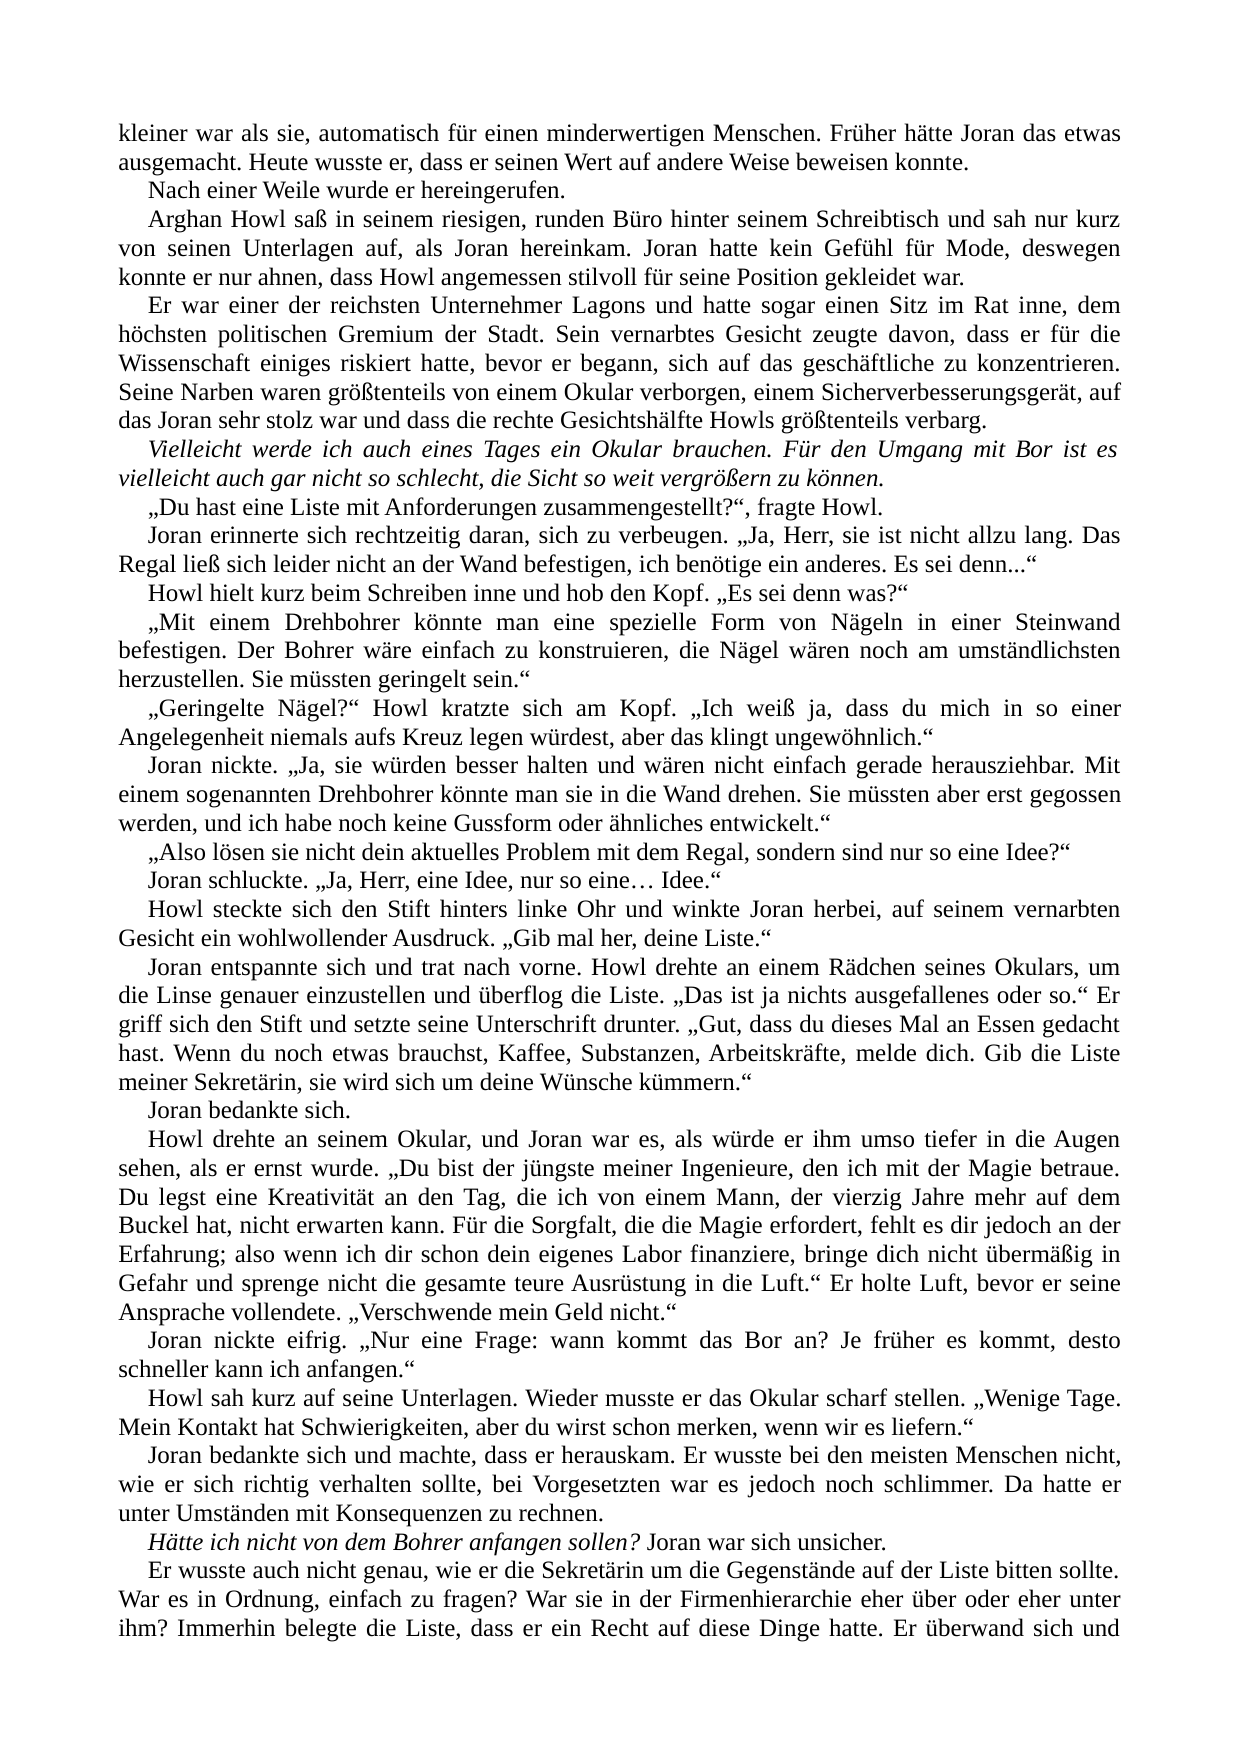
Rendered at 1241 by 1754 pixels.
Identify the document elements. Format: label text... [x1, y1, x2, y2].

text Er war einer der reichsten Unternehmer Lagons und hatte sogar einen Sitz im Rat inne, dem höchsten politischen Gremium der Stadt. Sein vernarbtes Gesicht zeugte davon, dass er für die Wissenschaft einiges riskiert hatte, bevor er begann, sich auf das geschäftliche zu konzentrieren. Seine Narben waren größtenteils von einem Okular verborgen, einem Sicherverbesserungsgerät, auf das Joran sehr stolz war und dass die rechte Gesichtshälfte Howls größtenteils verbarg. [118, 291, 1122, 434]
text Howl steckte sich den Stift hinters linke Ohr und winkte Joran herbei, auf seinem vernarbten Gesicht ein wohlwollender Ausdruck. „Gib mal her, deine Liste.“ [118, 894, 1122, 952]
text Howl hielt kurz beim Schreiben inne und hob den Kopf. „Es sei denn was?“ [118, 578, 1122, 607]
text Joran entspannte sich und trat nach vorne. Howl drehte an einem Rädchen seines Okulars, um die Linse genauer einzustellen und überflog die Liste. „Das ist ja nichts ausgefallenes oder so.“ Er griff sich den Stift und setzte seine Unterschrift drunter. „Gut, dass du dieses Mal an Essen gedacht hast. Wenn du noch etwas brauchst, Kaffee, Substanzen, Arbeitskräfte, melde dich. Gib die Liste meiner Sekretärin, sie wird sich um deine Wünsche kümmern.“ [118, 952, 1122, 1096]
text Arghan Howl saß in seinem riesigen, runden Büro hinter seinem Schreibtisch und sah nur kurz von seinen Unterlagen auf, als Joran hereinkam. Joran hatte kein Gefühl für Mode, deswegen konnte er nur ahnen, dass Howl angemessen stilvoll für seine Position gekleidet war. [118, 204, 1122, 291]
text „Also lösen sie nicht dein aktuelles Problem mit dem Regal, sondern sind nur so eine Idee?“ [118, 837, 1122, 866]
text Er wusste auch nicht genau, wie er die Sekretärin um die Gegenstände auf der Liste bitten sollte. War es in Ordnung, einfach zu fragen? War sie in der Firmenhierarchie eher über oder eher unter ihm? Immerhin belegte die Liste, dass er ein Recht auf diese Dinge hatte. Er überwand sich und [118, 1556, 1122, 1642]
text Joran nickte. „Ja, sie würden besser halten und wären nicht einfach gerade herausziehbar. Mit einem sogenannten Drehbohrer könnte man sie in die Wand drehen. Sie müssten aber erst gegossen werden, und ich habe noch keine Gussform oder ähnliches entwickelt.“ [118, 751, 1122, 837]
text „Mit einem Drehbohrer könnte man eine spezielle Form von Nägeln in einer Steinwand befestigen. Der Bohrer wäre einfach zu konstruieren, die Nägel wären noch am umständlichsten herzustellen. Sie müssten geringelt sein.“ [118, 607, 1122, 693]
text Joran bedankte sich. [118, 1096, 1122, 1124]
text Joran erinnerte sich rechtzeitig daran, sich zu verbeugen. „Ja, Herr, sie ist nicht allzu lang. Das Regal ließ sich leider nicht an der Wand befestigen, ich benötige ein anderes. Es sei denn...“ [118, 521, 1122, 578]
text Joran nickte eifrig. „Nur eine Frage: wann kommt das Bor an? Je früher es kommt, desto schneller kann ich anfangen.“ [118, 1326, 1122, 1383]
text Joran schluckte. „Ja, Herr, eine Idee, nur so eine… Idee.“ [118, 866, 1122, 894]
text „Geringelte Nägel?“ Howl kratzte sich am Kopf. „Ich weiß ja, dass du mich in so einer Angelegenheit niemals aufs Kreuz legen würdest, aber das klingt ungewöhnlich.“ [118, 693, 1122, 751]
text Vielleicht werde ich auch eines Tages ein Okular brauchen. Für den Umgang mit Bor ist es vielleicht auch gar nicht so schlecht, die Sicht so weit vergrößern zu können. [118, 434, 1122, 492]
text kleiner war als sie, automatisch für einen minderwertigen Menschen. Früher hätte Joran das etwas ausgemacht. Heute wusste er, dass er seinen Wert auf andere Weise beweisen konnte. [118, 118, 1122, 176]
text Nach einer Weile wurde er hereingerufen. [118, 176, 1122, 204]
text „Du hast eine Liste mit Anforderungen zusammengestellt?“, fragte Howl. [118, 492, 1122, 521]
text Howl sah kurz auf seine Unterlagen. Wieder musste er das Okular scharf stellen. „Wenige Tage. Mein Kontakt hat Schwierigkeiten, aber du wirst schon merken, wenn wir es liefern.“ [118, 1383, 1122, 1441]
text Howl drehte an seinem Okular, und Joran war es, als würde er ihm umso tiefer in die Augen sehen, als er ernst wurde. „Du bist der jüngste meiner Ingenieure, den ich mit der Magie betraue. Du legst eine Kreativität an den Tag, die ich von einem Mann, der vierzig Jahre mehr auf dem Buckel hat, nicht erwarten kann. Für die Sorgfalt, die die Magie erfordert, fehlt es dir jedoch an der Erfahrung; also wenn ich dir schon dein eigenes Labor finanziere, bringe dich nicht übermäßig in Gefahr und sprenge nicht die gesamte teure Ausrüstung in die Luft.“ Er holte Luft, bevor er seine Ansprache vollendete. „Verschwende mein Geld nicht.“ [118, 1124, 1122, 1326]
text Hätte ich nicht von dem Bohrer anfangen sollen? Joran war sich unsicher. [118, 1527, 1122, 1556]
text Joran bedankte sich und machte, dass er herauskam. Er wusste bei den meisten Menschen nicht, wie er sich richtig verhalten sollte, bei Vorgesetzten war es jedoch noch schlimmer. Da hatte er unter Umständen mit Konsequenzen zu rechnen. [118, 1441, 1122, 1527]
